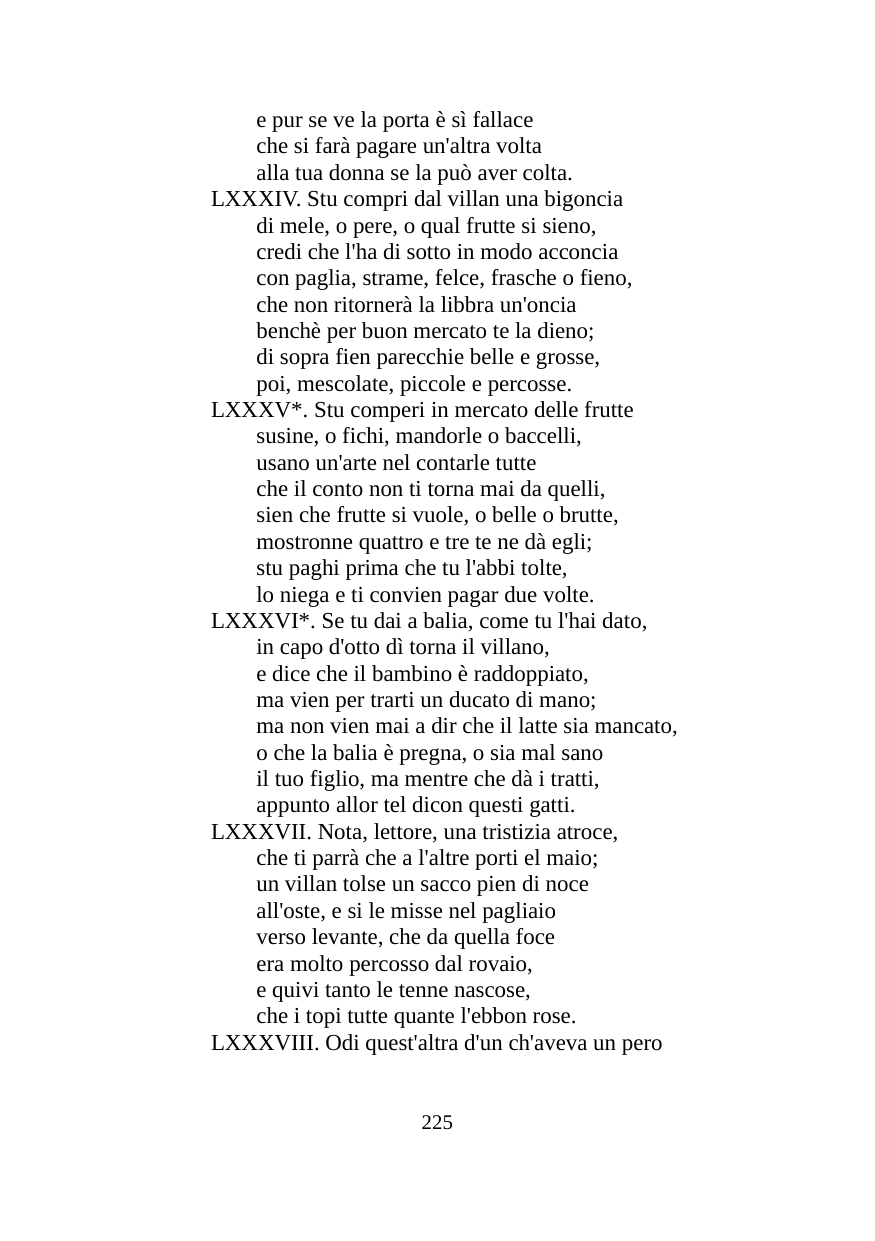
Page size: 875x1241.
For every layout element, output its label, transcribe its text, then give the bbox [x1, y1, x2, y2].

text e pur se ve la porta è sì fallace [256, 106, 768, 133]
text mostronne quattro e tre te ne dà egli; [256, 528, 768, 554]
text sien che frutte si vuole, o belle o brutte, [256, 502, 768, 528]
text e quivi tanto le tenne nascose, [256, 976, 768, 1002]
text era molto percosso dal rovaio, [256, 949, 768, 976]
text di mele, o pere, o qual frutte si sieno, [256, 212, 768, 238]
text LXXXVI*. Se tu dai a balia, come tu l'hai dato, [181, 607, 768, 633]
text LXXXV*. Stu comperi in mercato delle frutte [181, 396, 768, 422]
text susine, o fichi, mandorle o baccelli, [256, 422, 768, 449]
text e dice che il bambino è raddoppiato, [256, 660, 768, 686]
text ma non vien mai a dir che il latte sia mancato, [256, 712, 768, 739]
text all'oste, e si le misse nel pagliaio [256, 897, 768, 923]
text stu paghi prima che tu l'abbi tolte, [256, 554, 768, 581]
text LXXXIV. Stu compri dal villan una bigoncia [181, 185, 768, 212]
text credi che l'ha di sotto in modo acconcia [256, 238, 768, 264]
text che ti parrà che a l'altre porti el maio; [256, 844, 768, 871]
text il tuo figlio, ma mentre che dà i tratti, [256, 765, 768, 791]
text di sopra fien parecchie belle e grosse, [256, 343, 768, 370]
text o che la balia è pregna, o sia mal sano [256, 739, 768, 765]
text LXXXVII. Nota, lettore, una tristizia atroce, [181, 818, 768, 844]
text benchè per buon mercato te la dieno; [256, 317, 768, 343]
text poi, mescolate, piccole e percosse. [256, 370, 768, 396]
text appunto allor tel dicon questi gatti. [256, 791, 768, 818]
text un villan tolse un sacco pien di noce [256, 871, 768, 897]
text che i topi tutte quante l'ebbon rose. [256, 1002, 768, 1029]
text con paglia, strame, felce, frasche o fieno, [256, 264, 768, 291]
text lo niega e ti convien pagar due volte. [256, 581, 768, 607]
text che il conto non ti torna mai da quelli, [256, 475, 768, 502]
text ma vien per trarti un ducato di mano; [256, 686, 768, 712]
text che si farà pagare un'altra volta [256, 133, 768, 159]
text LXXXVIII. Odi quest'altra d'un ch'aveva un pero [181, 1029, 768, 1055]
text alla tua donna se la può aver colta. [256, 159, 768, 185]
text che non ritornerà la libbra un'oncia [256, 291, 768, 317]
text usano un'arte nel contarle tutte [256, 449, 768, 475]
text verso levante, che da quella foce [256, 923, 768, 949]
text in capo d'otto dì torna il villano, [256, 633, 768, 660]
